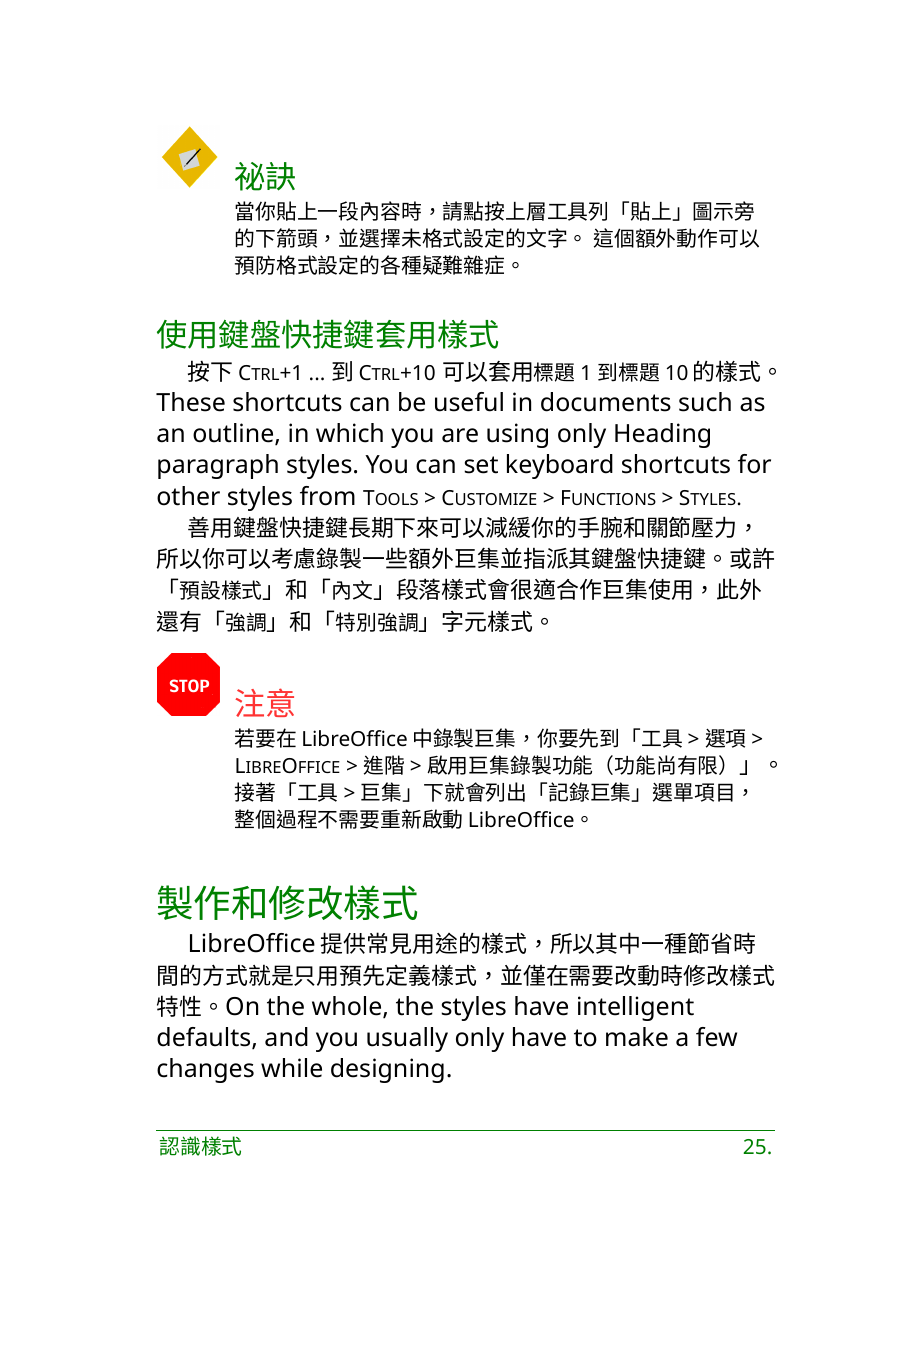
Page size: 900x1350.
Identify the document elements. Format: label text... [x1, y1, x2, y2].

picture [157, 125, 220, 189]
list 祕訣 [156, 125, 775, 197]
subtitle 製作和修改樣式 [156, 873, 775, 928]
text 按下Ctrl+1 ... 到Ctrl+10 可以套用標題 1 到標題 10的樣式。These shortcuts can be useful in documents such as an outline, in which you are using only Heading paragraph styles. You can set keyboard shortcuts for other styles from Tools > Customize > Functions > Styles. [156, 355, 775, 511]
text 善用鍵盤快捷鍵長期下來可以減緩你的手腕和關節壓力，所以你可以考慮錄製一些額外巨集並指派其鍵盤快捷鍵。或許「預設樣式」和「內文」段落樣式會很適合作巨集使用，此外還有「強調」和「特別強調」字元樣式。 [156, 511, 775, 636]
picture [157, 653, 220, 716]
subtitle 使用鍵盤快捷鍵套用樣式 [156, 310, 775, 355]
text 若要在LibreOffice中錄製巨集，你要先到「工具 > 選項 > LibreOffice > 進階 > 啟用巨集錄製功能（功能尚有限）」。接著「工具 > 巨集」下就會列出「記錄巨集」選單項目，整個過程不需要重新啟動LibreOffice。 [234, 724, 775, 833]
text 當你貼上一段內容時，請點按上層工具列「貼上」圖示旁的下箭頭，並選擇未格式設定的文字。 這個額外動作可以預防格式設定的各種疑難雜症。 [234, 197, 775, 279]
text LibreOffice提供常見用途的樣式，所以其中一種節省時間的方式就是只用預先定義樣式，並僅在需要改動時修改樣式特性。On the whole, the styles have intelligent defaults, and you usually only have to make a few changes while designing. [156, 928, 775, 1084]
list 注意 [156, 652, 775, 724]
